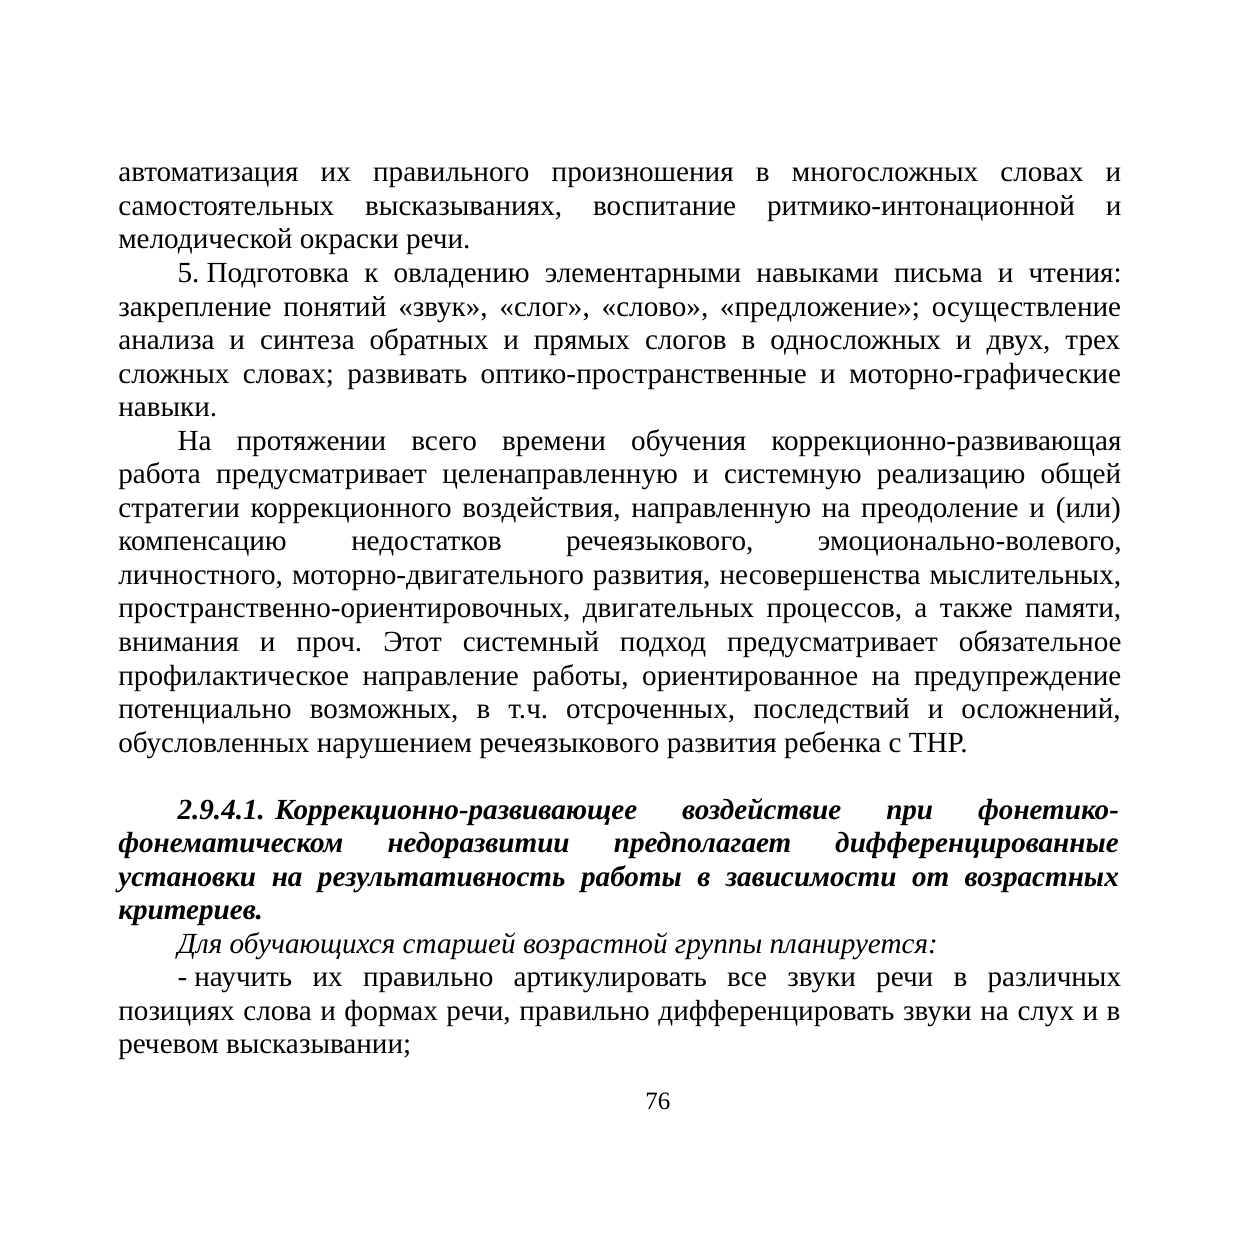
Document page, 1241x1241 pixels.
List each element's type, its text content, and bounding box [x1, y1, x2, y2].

text На протяжении всего времени обучения коррекционно-развивающая работа предусматривает целенаправленную и системную реализацию общей стратегии коррекционного воздействия, направленную на преодоление и (или) компенсацию недостатков речеязыкового, эмоционально-волевого, личностного, моторно-двигательного развития, несовершенства мыслительных, пространственно-ориентировочных, двигательных процессов, а также памяти, внимания и проч. Этот системный подход предусматривает обязательное профилактическое направление работы, ориентированное на предупреждение потенциально возможных, в т.ч. отсроченных, последствий и осложнений, обусловленных нарушением речеязыкового развития ребенка с ТНР. [118, 423, 1122, 758]
text автоматизация их правильного произношения в многосложных словах и самостоятельных высказываниях, воспитание ритмико-интонационной и мелодической окраски речи. [118, 154, 1122, 255]
text - научить их правильно артикулировать все звуки речи в различных позициях слова и формах речи, правильно дифференцировать звуки на слух и в речевом высказывании; [118, 959, 1122, 1060]
text 5. Подготовка к овладению элементарными навыками письма и чтения: закрепление понятий «звук», «слог», «слово», «предложение»; осуществление анализа и синтеза обратных и прямых слогов в односложных и двух, трех сложных словах; развивать оптико-пространственные и моторно-графические навыки. [118, 255, 1122, 423]
text 2.9.4.1. Коррекционно-развивающее воздействие при фонетико-фонематическом недоразвитии предполагает дифференцированные установки на результативность работы в зависимости от возрастных критериев. [118, 792, 1122, 926]
text Для обучающихся старшей возрастной группы планируется: [118, 926, 1122, 959]
